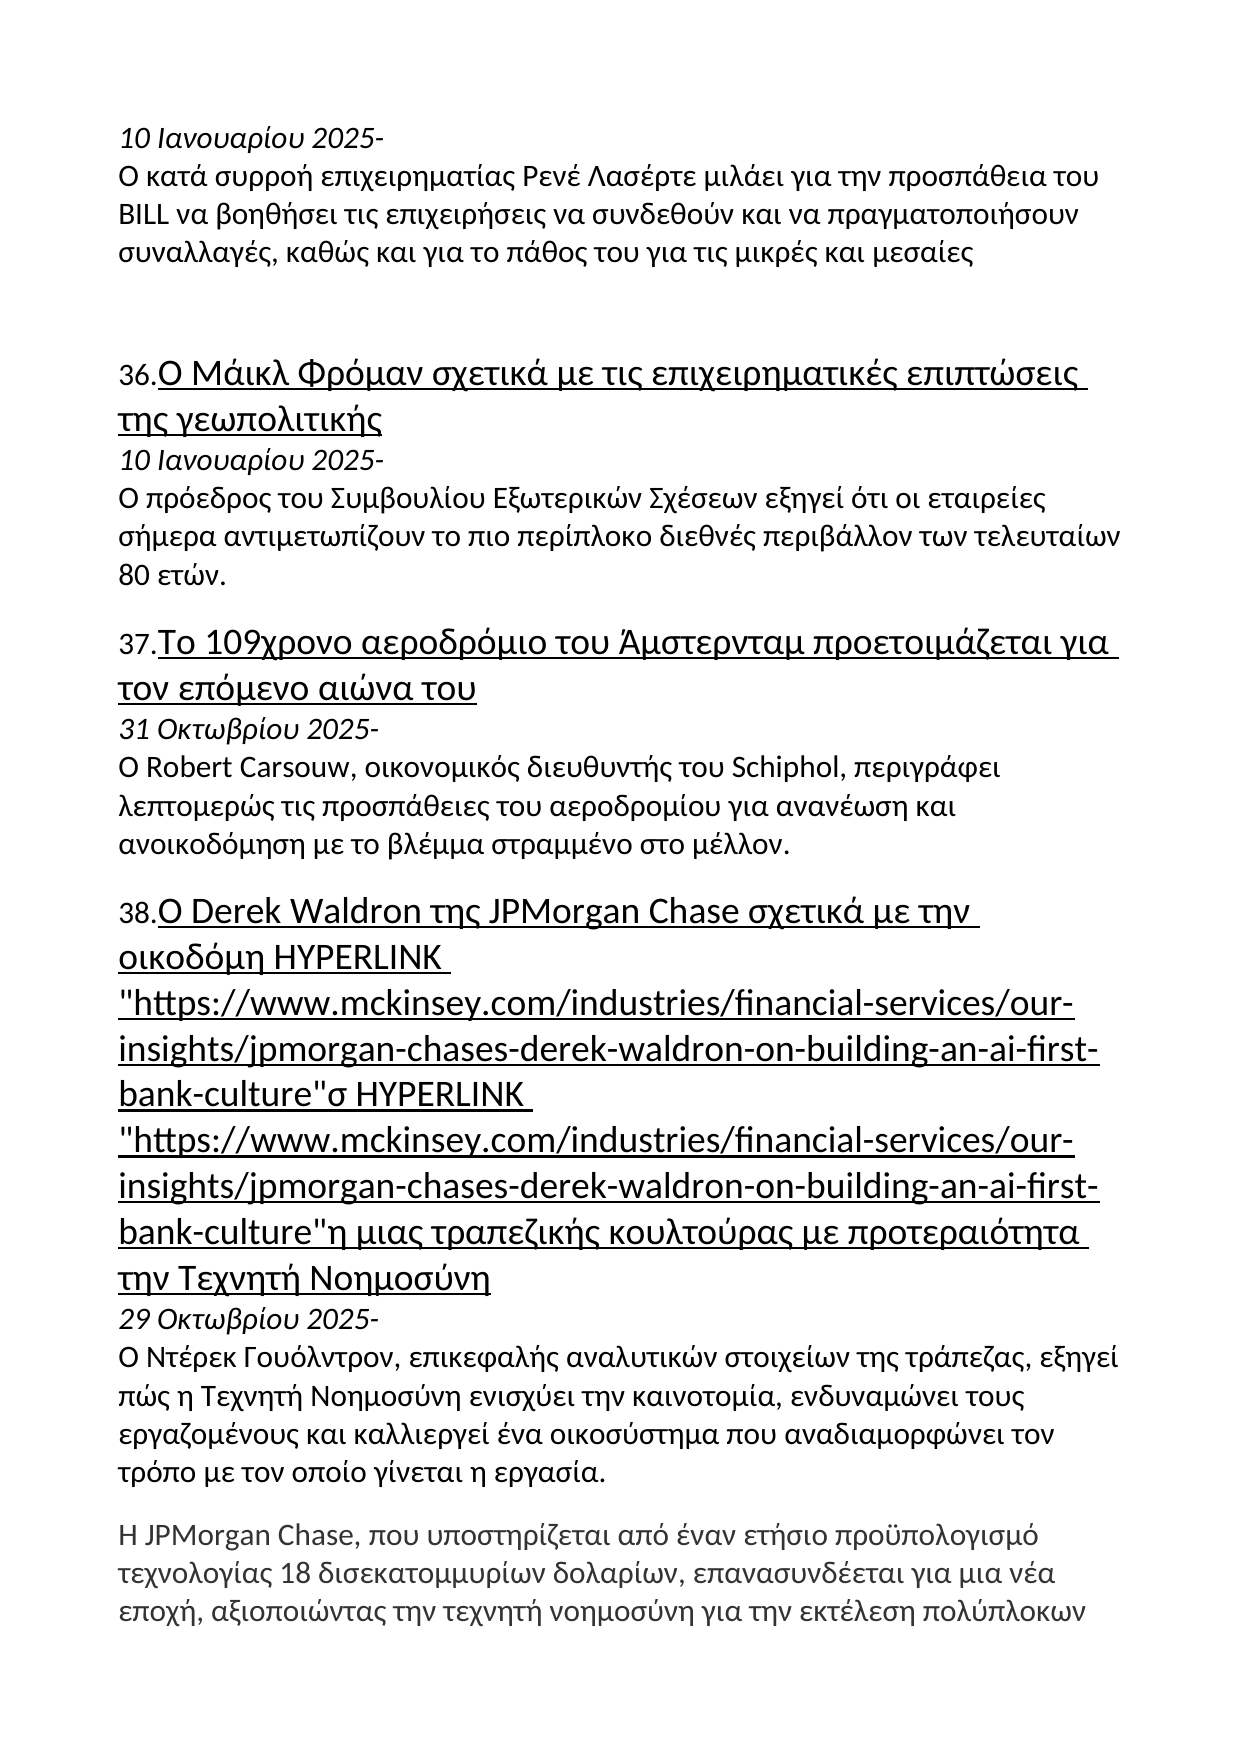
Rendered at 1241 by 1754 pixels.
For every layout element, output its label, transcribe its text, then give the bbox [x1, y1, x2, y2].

text 36.Ο Μάικλ Φρόμαν σχετικά με τις επιχειρηματικές επιπτώσεις της γεωπολιτικής [118, 349, 1122, 440]
text Ο Ντέρεκ Γουόλντρον, επικεφαλής αναλυτικών στοιχείων της τράπεζας, εξηγεί πώς η Τεχνητή Νοημοσύνη ενισχύει την καινοτομία, ενδυναμώνει τους εργαζομένους και καλλιεργεί ένα οικοσύστημα που αναδιαμορφώνει τον τρόπο με τον οποίο γίνεται η εργασία. [118, 1338, 1122, 1490]
text 37.Το 109χρονο αεροδρόμιο του Άμστερνταμ προετοιμάζεται για τον επόμενο αιώνα του [118, 618, 1122, 709]
text Ο πρόεδρος του Συμβουλίου Εξωτερικών Σχέσεων εξηγεί ότι οι εταιρείες σήμερα αντιμετωπίζουν το πιο περίπλοκο διεθνές περιβάλλον των τελευταίων 80 ετών. [118, 478, 1122, 593]
text 31 Οκτωβρίου 2025- [118, 709, 1122, 748]
text 10 Ιανουαρίου 2025- [118, 118, 1122, 156]
text Η JPMorgan Chase, που υποστηρίζεται από έναν ετήσιο προϋπολογισμό τεχνολογίας 18 δισεκατομμυρίων δολαρίων, επανασυνδέεται για μια νέα εποχή, αξιοποιώντας την τεχνητή νοημοσύνη για την εκτέλεση πολύπλοκων [118, 1515, 1122, 1629]
text Ο Robert Carsouw, οικονομικός διευθυντής του Schiphol, περιγράφει λεπτομερώς τις προσπάθειες του αεροδρομίου για ανανέωση και ανοικοδόμηση με το βλέμμα στραμμένο στο μέλλον. [118, 748, 1122, 862]
text Ο κατά συρροή επιχειρηματίας Ρενέ Λασέρτε μιλάει για την προσπάθεια του BILL να βοηθήσει τις επιχειρήσεις να συνδεθούν και να πραγματοποιήσουν συναλλαγές, καθώς και για το πάθος του για τις μικρές και μεσαίες [118, 156, 1122, 271]
text 10 Ιανουαρίου 2025- [118, 440, 1122, 478]
text 29 Οκτωβρίου 2025- [118, 1299, 1122, 1338]
text 38.Ο Derek Waldron της JPMorgan Chase σχετικά με την οικοδόμη HYPERLINK "https://www.mckinsey.com/industries/financial-services/our-insights/jpmorgan-chases-derek-waldron-on-building-an-ai-first-bank-culture"σ HYPERLINK "https://www.mckinsey.com/industries/financial-services/our-insights/jpmorgan-chases-derek-waldron-on-building-an-ai-first-bank-culture"η μιας τραπεζικής κουλτούρας με προτεραιότητα την Τεχνητή Νοημοσύνη [118, 887, 1122, 1299]
